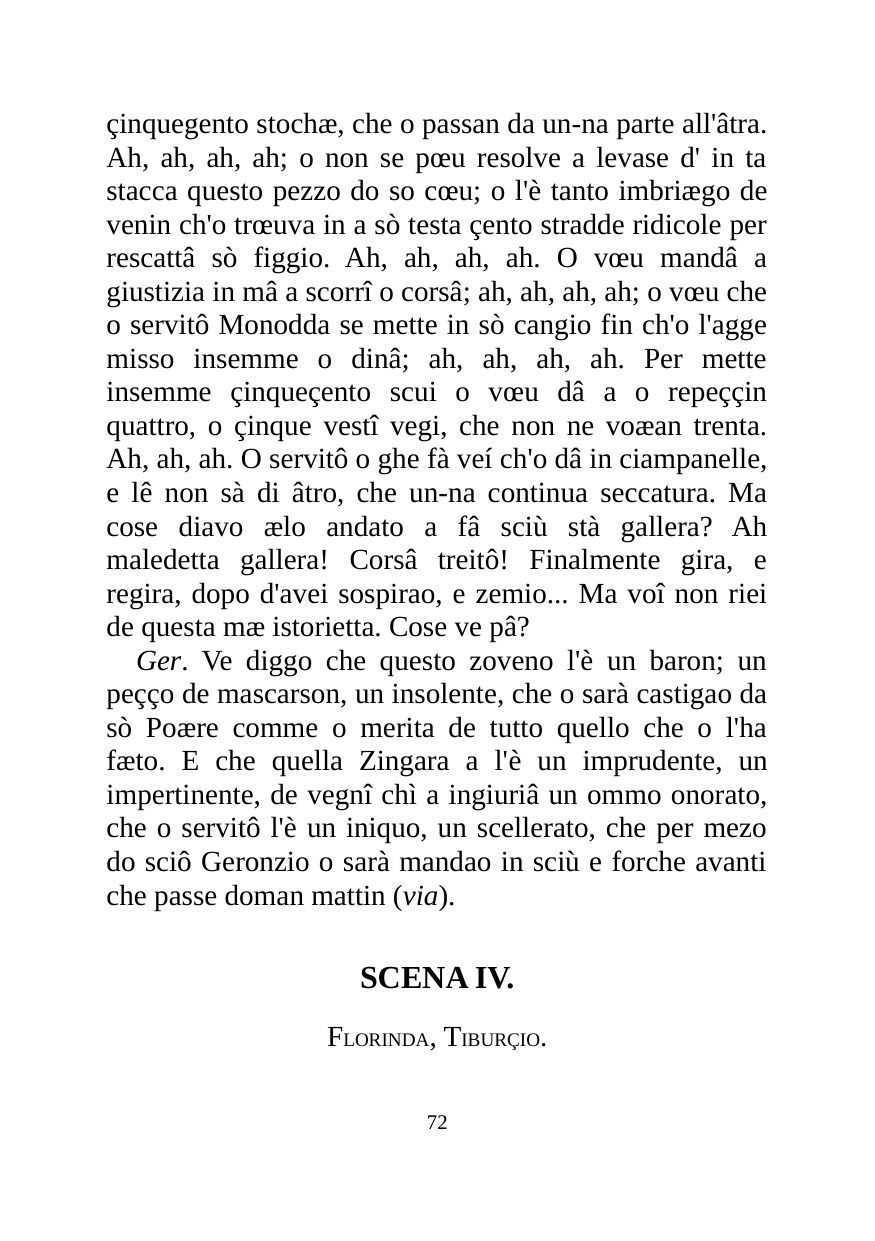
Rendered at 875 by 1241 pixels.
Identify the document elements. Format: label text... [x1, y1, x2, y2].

subtitle SCENA IV. [106, 958, 768, 995]
text çinquegento stochæ, che o passan da un-na parte all'âtra. Ah, ah, ah, ah; o non se pœu resolve a levase d' in ta stacca questo pezzo do so cœu; o l'è tanto imbriægo de venin ch'o trœuva in a sò testa çento stradde ridicole per rescattâ sò figgio. Ah, ah, ah, ah. O vœu mandâ a giustizia in mâ a scorrî o corsâ; ah, ah, ah, ah; o vœu che o servitô Monodda se mette in sò cangio fin ch'o l'agge misso insemme o dinâ; ah, ah, ah, ah. Per mette insemme çinqueçento scui o vœu dâ a o repeççin quattro, o çinque vestî vegi, che non ne voæan trenta. Ah, ah, ah. O servitô o ghe fà veí ch'o dâ in ciampanelle, e lê non sà di âtro, che un-na continua seccatura. Ma cose diavo ælo andato a fâ sciù stà gallera? Ah maledetta gallera! Corsâ treitô! Finalmente gira, e regira, dopo d'avei sospirao, e zemio... Ma voî non riei de questa mæ istorietta. Cose ve pâ? [106, 106, 768, 643]
text Florinda, Tiburçio. [106, 1019, 768, 1053]
text Ger. Ve diggo che questo zoveno l'è un baron; un peçço de mascarson, un insolente, che o sarà castigao da sò Poære comme o merita de tutto quello che o l'ha fæto. E che quella Zingara a l'è un imprudente, un impertinente, de vegnî chì a ingiuriâ un ommo onorato, che o servitô l'è un iniquo, un scellerato, che per mezo do sciô Geronzio o sarà mandao in sciù e forche avanti che passe doman mattin (via). [106, 643, 768, 911]
